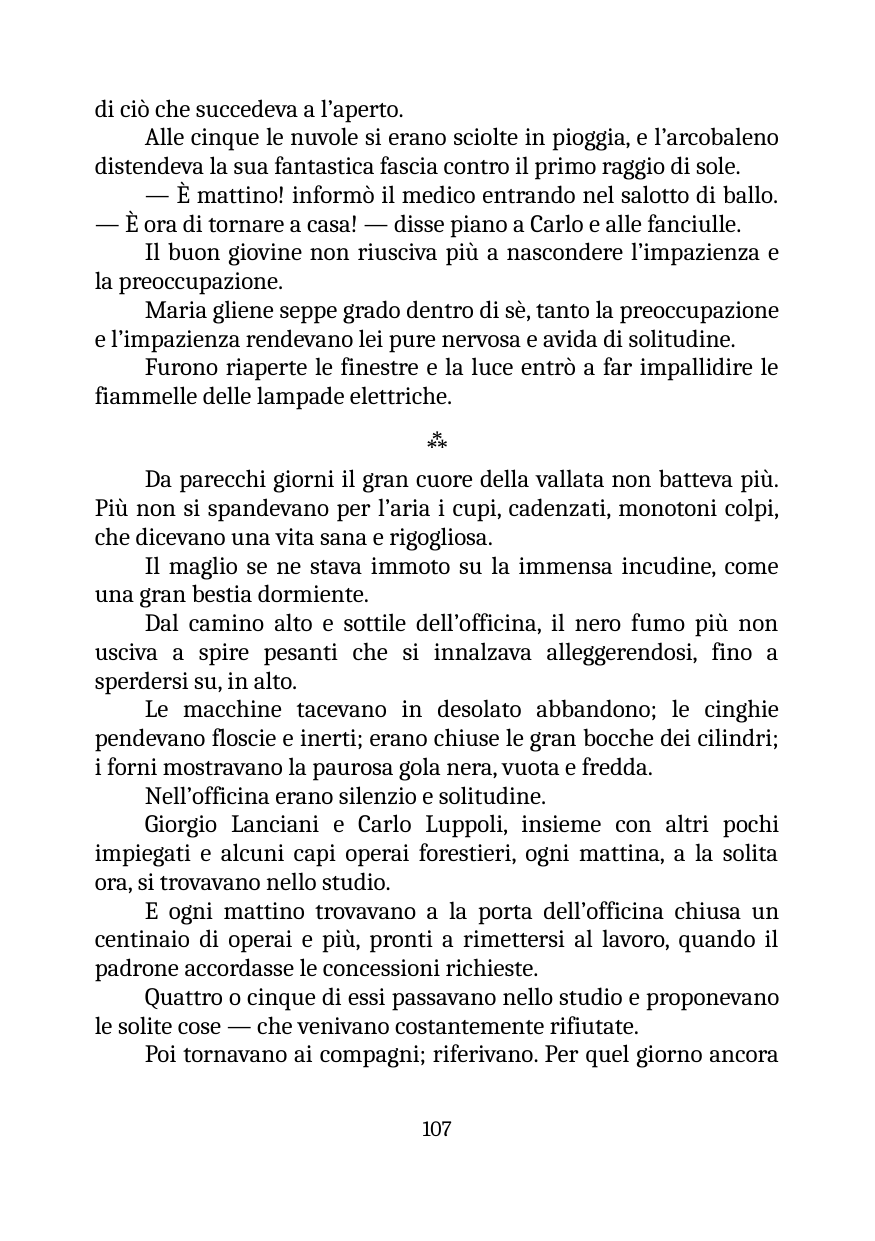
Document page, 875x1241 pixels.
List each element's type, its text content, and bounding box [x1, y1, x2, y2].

text Dal camino alto e sottile dell’officina, il nero fumo più non usciva a spire pesanti che si innalzava alleggerendosi, fino a sperdersi su, in alto. [94, 609, 779, 695]
text Giorgio Lanciani e Carlo Luppoli, insieme con altri pochi impiegati e alcuni capi operai forestieri, ogni mattina, a la solita ora, si trovavano nello studio. [94, 810, 779, 897]
text Poi tornavano ai compagni; riferivano. Per quel giorno ancora [94, 1040, 779, 1069]
text Alle cinque le nuvole si erano sciolte in pioggia, e l’arcobaleno distendeva la sua fantastica fascia contro il primo raggio di sole. [94, 123, 779, 181]
text Maria gliene seppe grado dentro di sè, tanto la preoccupazione e l’impazienza rendevano lei pure nervosa e avida di solitudine. [94, 296, 779, 353]
text Furono riaperte le finestre e la luce entrò a far impallidire le fiammelle delle lampade elettriche. [94, 353, 779, 411]
text Le macchine tacevano in desolato abbandono; le cinghie pendevano floscie e inerti; erano chiuse le gran bocche dei cilindri; i forni mostravano la paurosa gola nera, vuota e fredda. [94, 695, 779, 782]
text Quattro o cinque di essi passavano nello studio e proponevano le solite cose — che venivano costantemente rifiutate. [94, 983, 779, 1040]
text Il buon giovine non riusciva più a nascondere l’impazienza e la preoccupazione. [94, 238, 779, 296]
text E ogni mattino trovavano a la porta dell’officina chiusa un centinaio di operai e più, pronti a rimettersi al lavoro, quando il padrone accordasse le concessioni richieste. [94, 897, 779, 983]
text di ciò che succedeva a l’aperto. [94, 94, 779, 123]
text ⁂ [94, 428, 779, 454]
text Nell’officina erano silenzio e solitudine. [94, 782, 779, 810]
text — È mattino! informò il medico entrando nel salotto di ballo. — È ora di tornare a casa! — disse piano a Carlo e alle fanciulle. [94, 181, 779, 238]
text Il maglio se ne stava immoto su la immensa incudine, come una gran bestia dormiente. [94, 552, 779, 609]
text Da parecchi giorni il gran cuore della vallata non batteva più. Più non si spandevano per l’aria i cupi, cadenzati, monotoni colpi, che dicevano una vita sana e rigogliosa. [94, 465, 779, 552]
